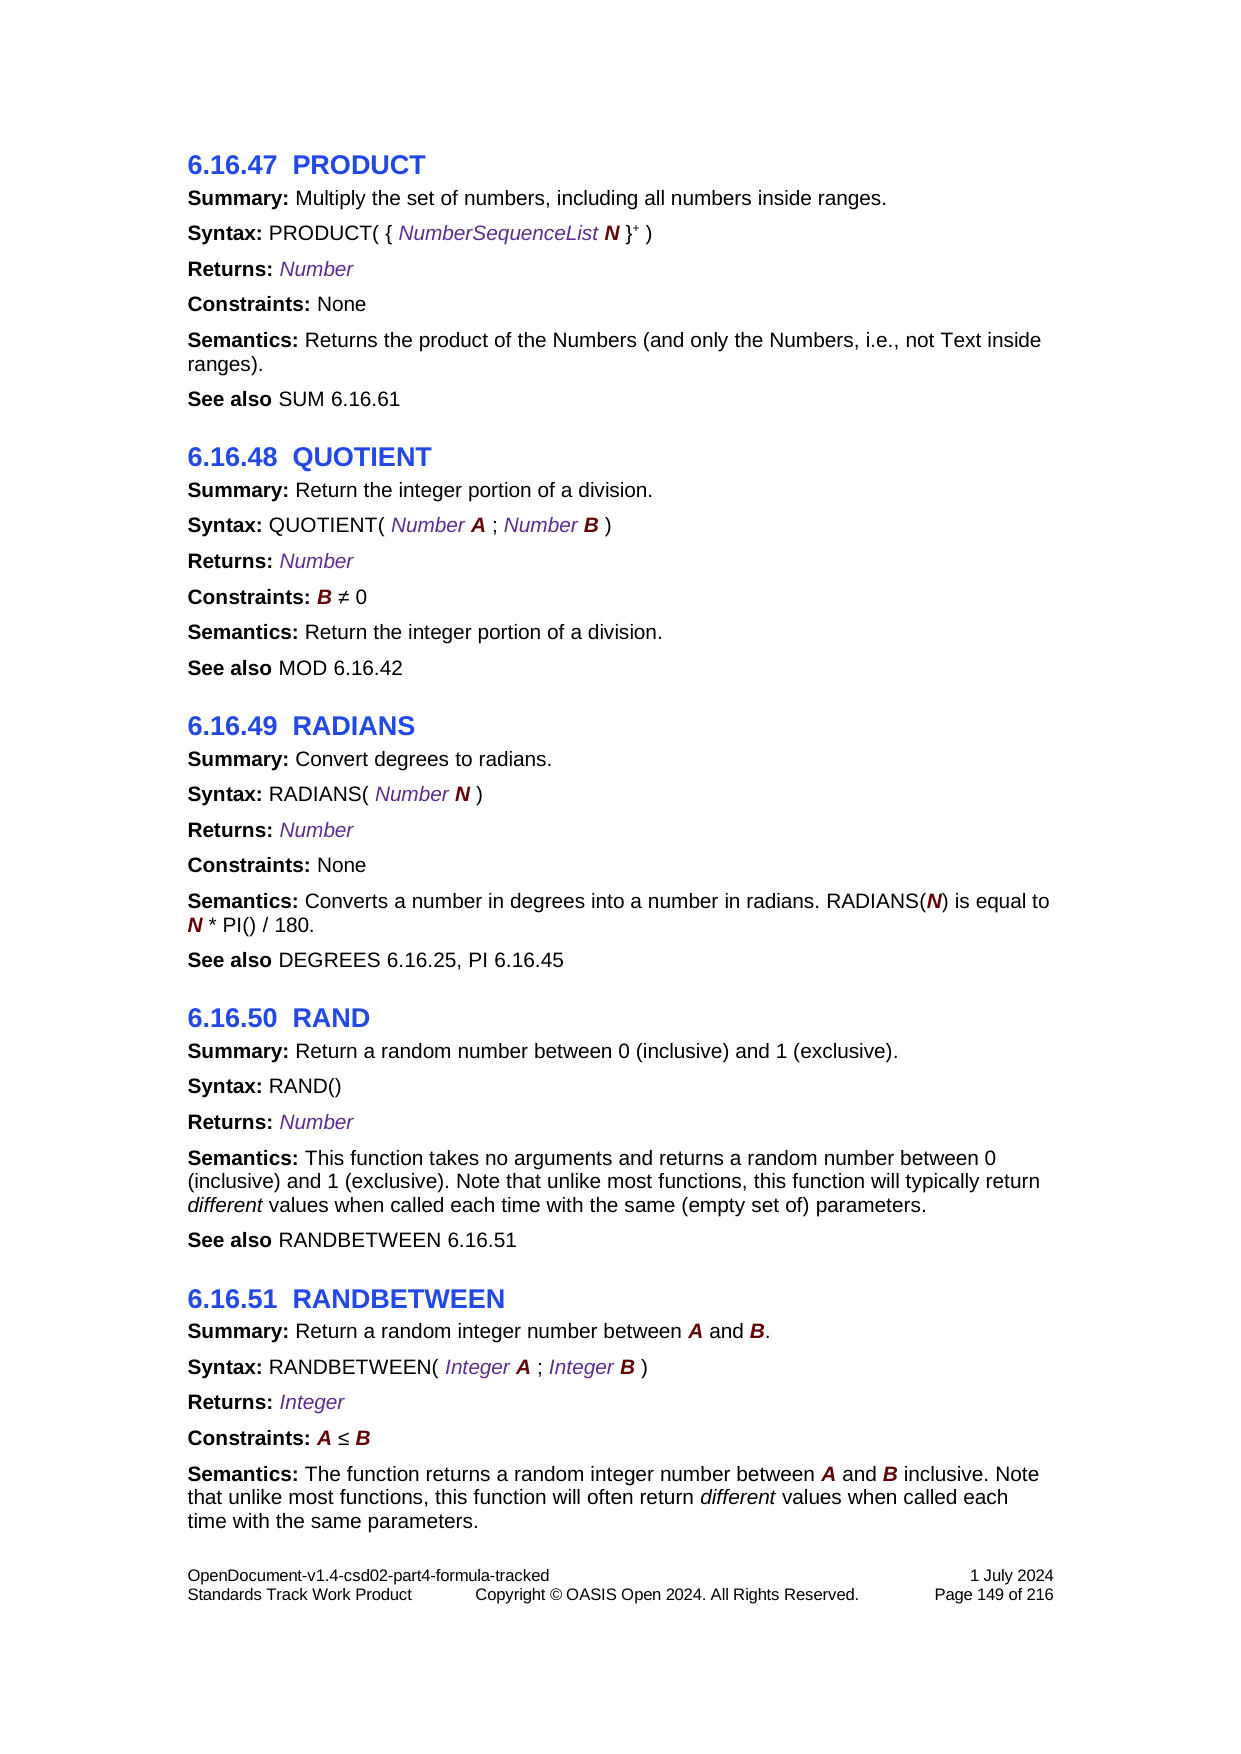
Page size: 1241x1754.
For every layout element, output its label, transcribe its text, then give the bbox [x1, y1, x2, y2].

text Returns: Integer [187, 1391, 1053, 1414]
text Constraints: A ≤ B [187, 1426, 1053, 1450]
text Constraints: None [187, 293, 1053, 316]
text Returns: Number [187, 549, 1053, 573]
text Syntax: RANDBETWEEN( Integer A ; Integer B ) [187, 1355, 1053, 1379]
text Semantics: Return the integer portion of a division. [187, 621, 1053, 644]
text See also RANDBETWEEN 6.16.51 [187, 1229, 1053, 1252]
text Syntax: QUOTIENT( Number A ; Number B ) [187, 514, 1053, 537]
subtitle RANDBETWEEN [187, 1283, 1053, 1313]
subtitle PRODUCT [187, 150, 1053, 180]
text Semantics: The function returns a random integer number between A and B inclusive. Note that unlike most functions, this function will often return different values when called each time with the same parameters. [187, 1462, 1053, 1533]
subtitle RADIANS [187, 711, 1053, 741]
text Returns: Number [187, 1111, 1053, 1134]
text Semantics: This function takes no arguments and returns a random number between 0 (inclusive) and 1 (exclusive). Note that unlike most functions, this function will typically return different values when called each time with the same (empty set of) parameters. [187, 1146, 1053, 1217]
text See also DEGREES 6.16.25, PI 6.16.45 [187, 949, 1053, 972]
text Returns: Number [187, 257, 1053, 281]
text Semantics: Converts a number in degrees into a number in radians. RADIANS(N) is equal to N * PI() / 180. [187, 889, 1053, 937]
text Summary: Return the integer portion of a division. [187, 478, 1053, 502]
text Semantics: Returns the product of the Numbers (and only the Numbers, i.e., not Text inside ranges). [187, 328, 1053, 376]
text Syntax: RADIANS( Number N ) [187, 783, 1053, 806]
text See also SUM 6.16.61 [187, 388, 1053, 411]
subtitle RAND [187, 1003, 1053, 1033]
text Constraints: None [187, 854, 1053, 877]
text Syntax: PRODUCT( { NumberSequenceList N }+ ) [187, 222, 1053, 245]
text Summary: Convert degrees to radians. [187, 747, 1053, 771]
subtitle QUOTIENT [187, 442, 1053, 472]
text Summary: Return a random number between 0 (inclusive) and 1 (exclusive). [187, 1039, 1053, 1063]
text Syntax: RAND() [187, 1075, 1053, 1098]
text Summary: Multiply the set of numbers, including all numbers inside ranges. [187, 186, 1053, 209]
text Summary: Return a random integer number between A and B. [187, 1319, 1053, 1343]
text Returns: Number [187, 818, 1053, 842]
text Constraints: B ≠ 0 [187, 585, 1053, 609]
text See also MOD 6.16.42 [187, 656, 1053, 680]
